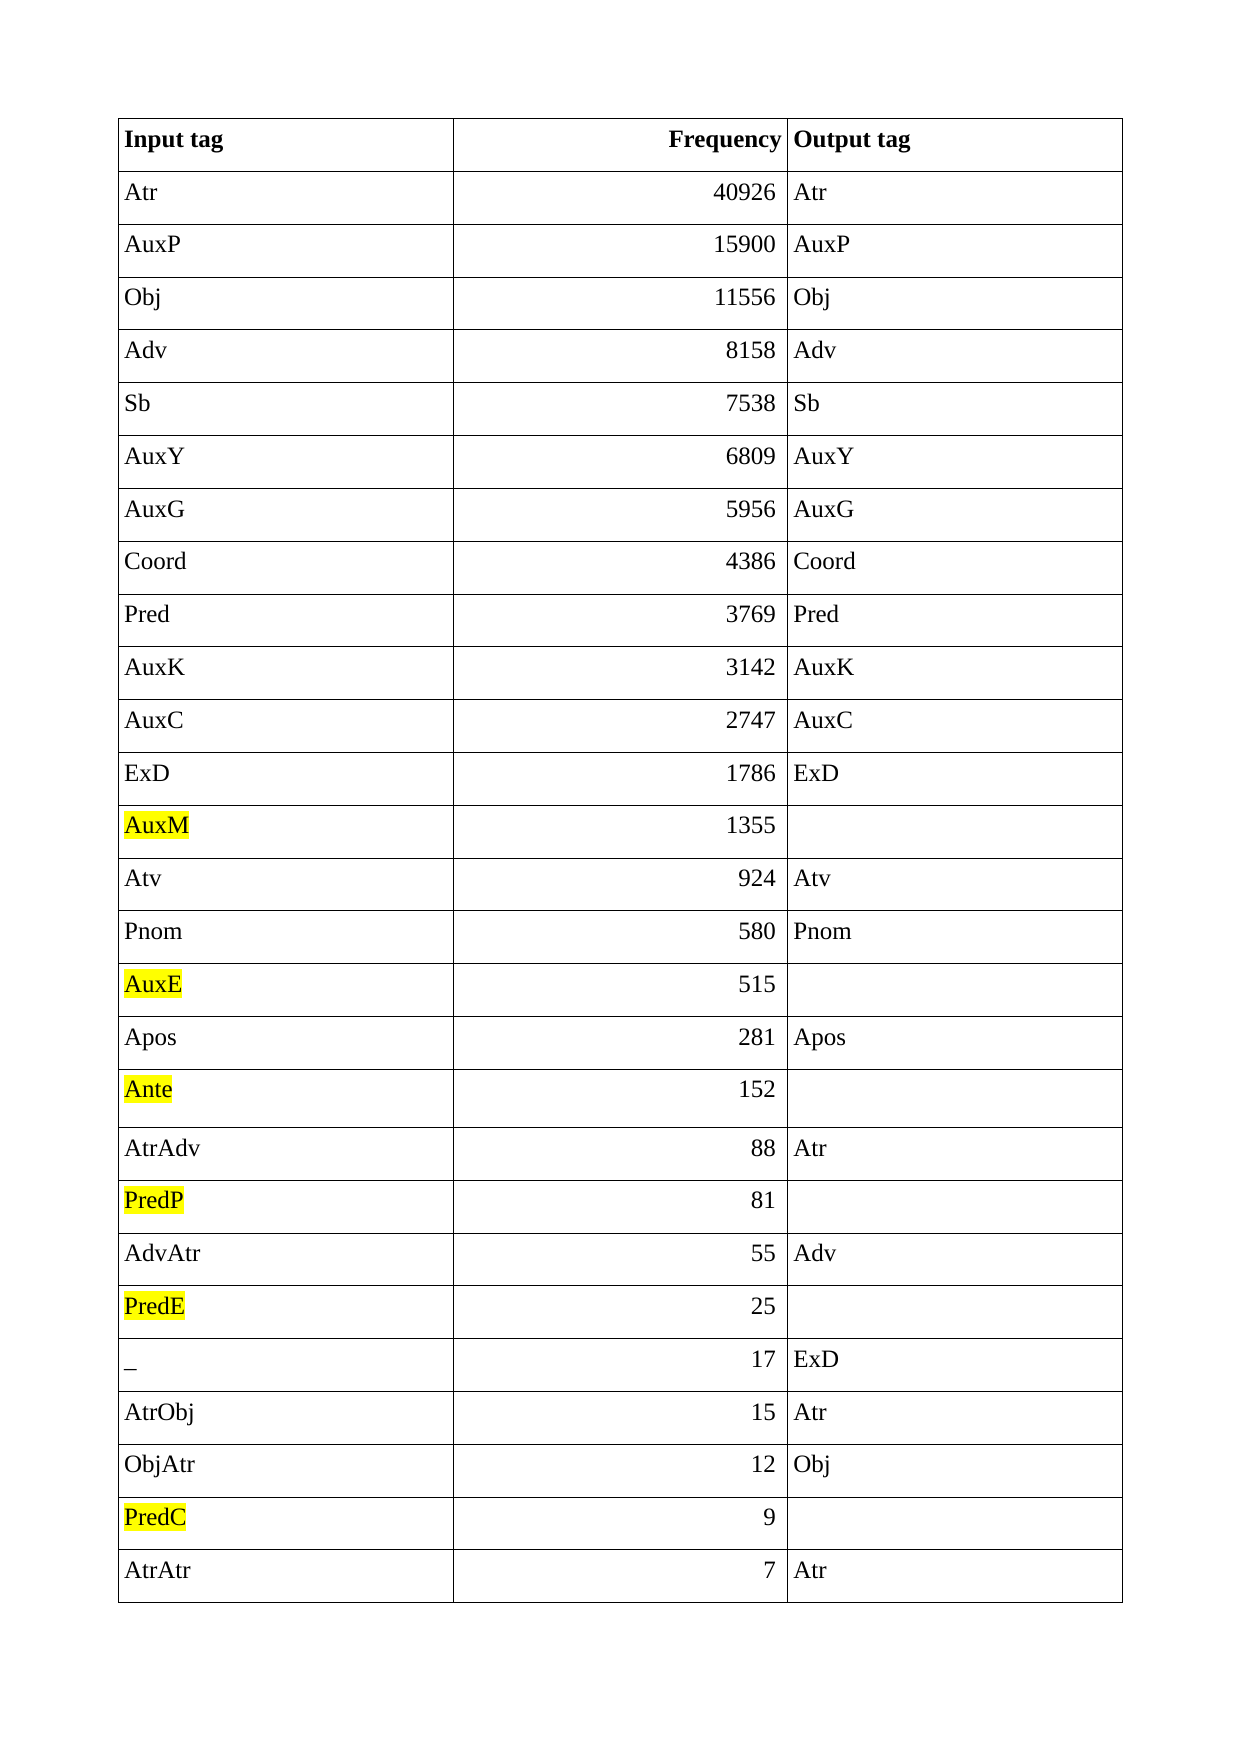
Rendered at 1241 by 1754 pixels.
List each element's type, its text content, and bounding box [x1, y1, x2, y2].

table_cell [788, 1498, 1122, 1549]
table_cell AuxG [788, 489, 1122, 541]
table_cell 15 [454, 1392, 787, 1444]
table_cell Coord [119, 542, 453, 593]
table_cell 3142 [454, 647, 787, 699]
table_cell _ [119, 1339, 453, 1391]
table_cell Apos [119, 1017, 453, 1069]
table_cell 6809 [454, 436, 787, 488]
table_header Output tag [788, 119, 1122, 171]
table_cell 1786 [454, 753, 787, 805]
table_header Frequency [454, 119, 787, 171]
table_cell [788, 964, 1122, 1016]
table_cell Atv [788, 859, 1122, 910]
table_cell 17 [454, 1339, 787, 1391]
table_cell 4386 [454, 542, 787, 593]
table_cell Adv [788, 330, 1122, 382]
table_cell Obj [119, 278, 453, 329]
table_cell 25 [454, 1286, 787, 1338]
table_cell 8158 [454, 330, 787, 382]
table_cell AuxK [788, 647, 1122, 699]
table_cell 88 [454, 1128, 787, 1180]
table_cell AuxG [119, 489, 453, 541]
table_header Input tag [119, 119, 453, 171]
table_cell AuxC [119, 700, 453, 752]
table_cell PredP [119, 1181, 453, 1232]
table_cell Pred [119, 595, 453, 646]
table_cell 11556 [454, 278, 787, 329]
table_cell Atr [788, 172, 1122, 224]
table_cell 40926 [454, 172, 787, 224]
table_cell Atv [119, 859, 453, 910]
table_cell 2747 [454, 700, 787, 752]
table_cell ExD [788, 1339, 1122, 1391]
table_cell Sb [119, 383, 453, 435]
table_cell PredE [119, 1286, 453, 1338]
table_cell [788, 806, 1122, 857]
table_cell Pred [788, 595, 1122, 646]
table_cell 580 [454, 911, 787, 963]
table_cell AtrAdv [119, 1128, 453, 1180]
table_cell PredC [119, 1498, 453, 1549]
table_cell 7 [454, 1550, 787, 1602]
table_cell AtrObj [119, 1392, 453, 1444]
table_cell 3769 [454, 595, 787, 646]
table_cell Adv [788, 1234, 1122, 1285]
table_cell AuxC [788, 700, 1122, 752]
table_cell Apos [788, 1017, 1122, 1069]
table_cell 5956 [454, 489, 787, 541]
table_cell 152 [454, 1070, 787, 1127]
table_cell 81 [454, 1181, 787, 1232]
table_cell 924 [454, 859, 787, 910]
table_cell 515 [454, 964, 787, 1016]
table_cell 7538 [454, 383, 787, 435]
table_cell Sb [788, 383, 1122, 435]
table_cell ExD [119, 753, 453, 805]
table_cell AuxY [788, 436, 1122, 488]
table_cell 1355 [454, 806, 787, 857]
table_cell AuxY [119, 436, 453, 488]
table_cell ObjAtr [119, 1445, 453, 1497]
table_cell 55 [454, 1234, 787, 1285]
table_cell 12 [454, 1445, 787, 1497]
table_cell AuxP [788, 225, 1122, 277]
table_cell 9 [454, 1498, 787, 1549]
table_cell AuxP [119, 225, 453, 277]
table_cell AdvAtr [119, 1234, 453, 1285]
table_cell Atr [119, 172, 453, 224]
table_cell Obj [788, 1445, 1122, 1497]
table_cell 281 [454, 1017, 787, 1069]
table_cell Pnom [119, 911, 453, 963]
table_cell AuxK [119, 647, 453, 699]
table_cell Atr [788, 1128, 1122, 1180]
table_cell AuxM [119, 806, 453, 857]
table_cell [788, 1181, 1122, 1232]
table_cell [788, 1286, 1122, 1338]
table_cell [788, 1070, 1122, 1127]
table_cell Atr [788, 1392, 1122, 1444]
table_cell Adv [119, 330, 453, 382]
table_cell AtrAtr [119, 1550, 453, 1602]
table_cell AuxE [119, 964, 453, 1016]
table_cell Pnom [788, 911, 1122, 963]
table_cell Ante [119, 1070, 453, 1127]
table_cell 15900 [454, 225, 787, 277]
table_cell Coord [788, 542, 1122, 593]
table_cell Obj [788, 278, 1122, 329]
table_cell ExD [788, 753, 1122, 805]
table_cell Atr [788, 1550, 1122, 1602]
